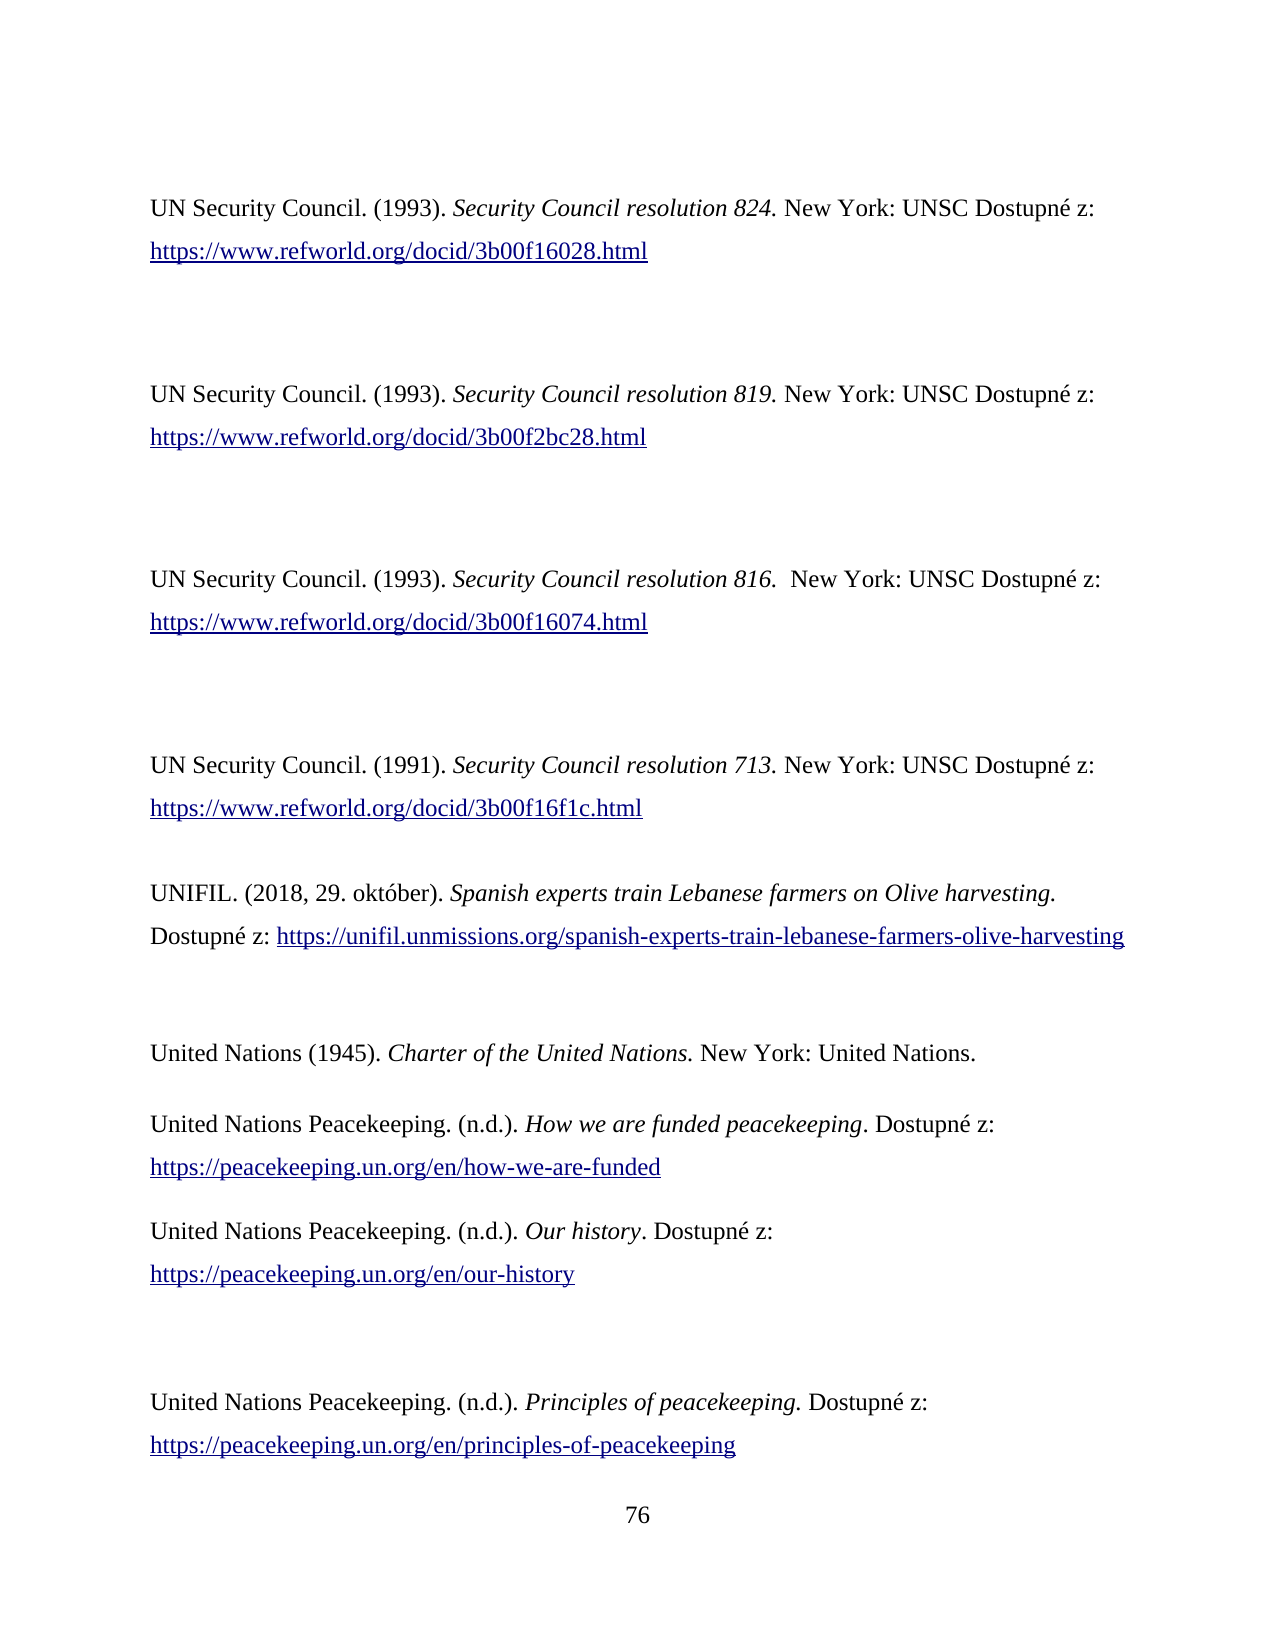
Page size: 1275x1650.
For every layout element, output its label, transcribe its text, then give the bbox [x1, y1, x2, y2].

text United Nations Peacekeeping. (n.d.). Principles of peacekeeping. Dostupné z: https://peacekeeping.un.org/en/principles-of-peacekeeping [150, 1387, 1125, 1459]
text UN Security Council. (1993). Security Council resolution 824. New York: UNSC Dostupné z: https://www.refworld.org/docid/3b00f16028.html [150, 150, 1125, 265]
text UN Security Council. (1991). Security Council resolution 713. New York: UNSC Dostupné z: https://www.refworld.org/docid/3b00f16f1c.html [150, 707, 1125, 822]
text UNIFIL. (2018, 29. október). Spanish experts train Lebanese farmers on Olive harvesting. Dostupné z: https://unifil.unmissions.org/spanish-experts-train-lebanese-farmers-olive-harvesting [150, 878, 1125, 950]
text United Nations (1945). Charter of the United Nations. New York: United Nations. [150, 1038, 1125, 1067]
text United Nations Peacekeeping. (n.d.). Our history. Dostupné z: https://peacekeeping.un.org/en/our-history [150, 1216, 1125, 1288]
text UN Security Council. (1993). Security Council resolution 819. New York: UNSC Dostupné z: https://www.refworld.org/docid/3b00f2bc28.html [150, 336, 1125, 451]
text UN Security Council. (1993). Security Council resolution 816. New York: UNSC Dostupné z: https://www.refworld.org/docid/3b00f16074.html [150, 521, 1125, 636]
text United Nations Peacekeeping. (n.d.). How we are funded peacekeeping. Dostupné z: https://peacekeeping.un.org/en/how-we-are-funded [150, 1109, 1125, 1181]
